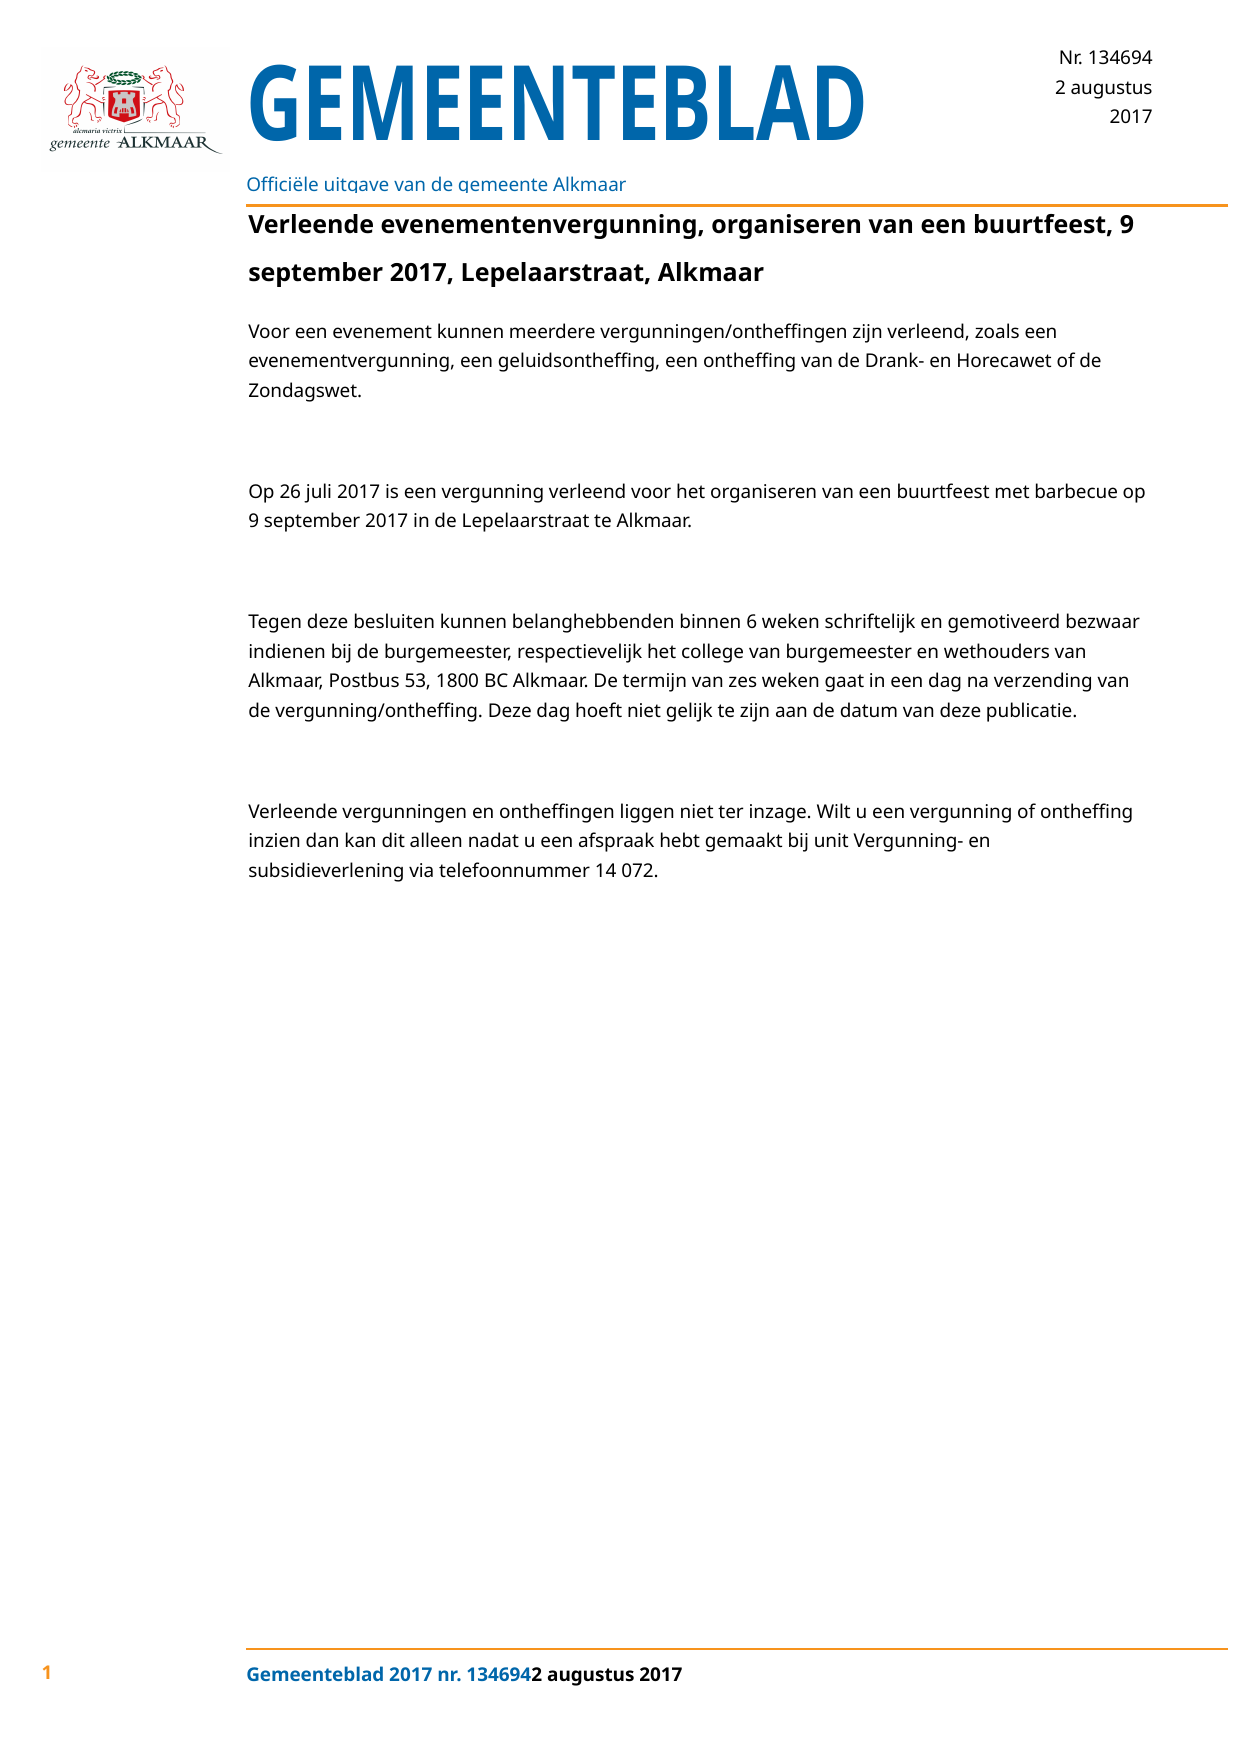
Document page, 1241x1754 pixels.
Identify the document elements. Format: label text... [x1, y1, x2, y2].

text Verleende vergunningen en ontheffingen liggen niet ter inzage. Wilt u een vergunning of ontheffing inzien dan kan dit alleen nadat u een afspraak hebt gemaakt bij unit Vergunning- en subsidieverlening via telefoonnummer 14 072. [248, 798, 1152, 883]
text Verleende evenementenvergunning, organiseren van een buurtfeest, 9 september 2017, Lepelaarstraat, Alkmaar [248, 207, 1152, 288]
text Voor een evenement kunnen meerdere vergunningen/ontheffingen zijn verleend, zoals een evenementvergunning, een geluidsontheffing, een ontheffing van de Drank- en Horecawet of de Zondagswet. [248, 318, 1152, 403]
picture [41, 47, 231, 172]
text Op 26 juli 2017 is een vergunning verleend voor het organiseren van een buurtfeest met barbecue op 9 september 2017 in de Lepelaarstraat te Alkmaar. [248, 478, 1152, 533]
text Tegen deze besluiten kunnen belanghebbenden binnen 6 weken schriftelijk en gemotiveerd bezwaar indienen bij de burgemeester, respectievelijk het college van burgemeester en wethouders van Alkmaar, Postbus 53, 1800 BC Alkmaar. De termijn van zes weken gaat in een dag na verzending van de vergunning/ontheffing. Deze dag hoeft niet gelijk te zijn aan de datum van deze publicatie. [248, 608, 1152, 723]
